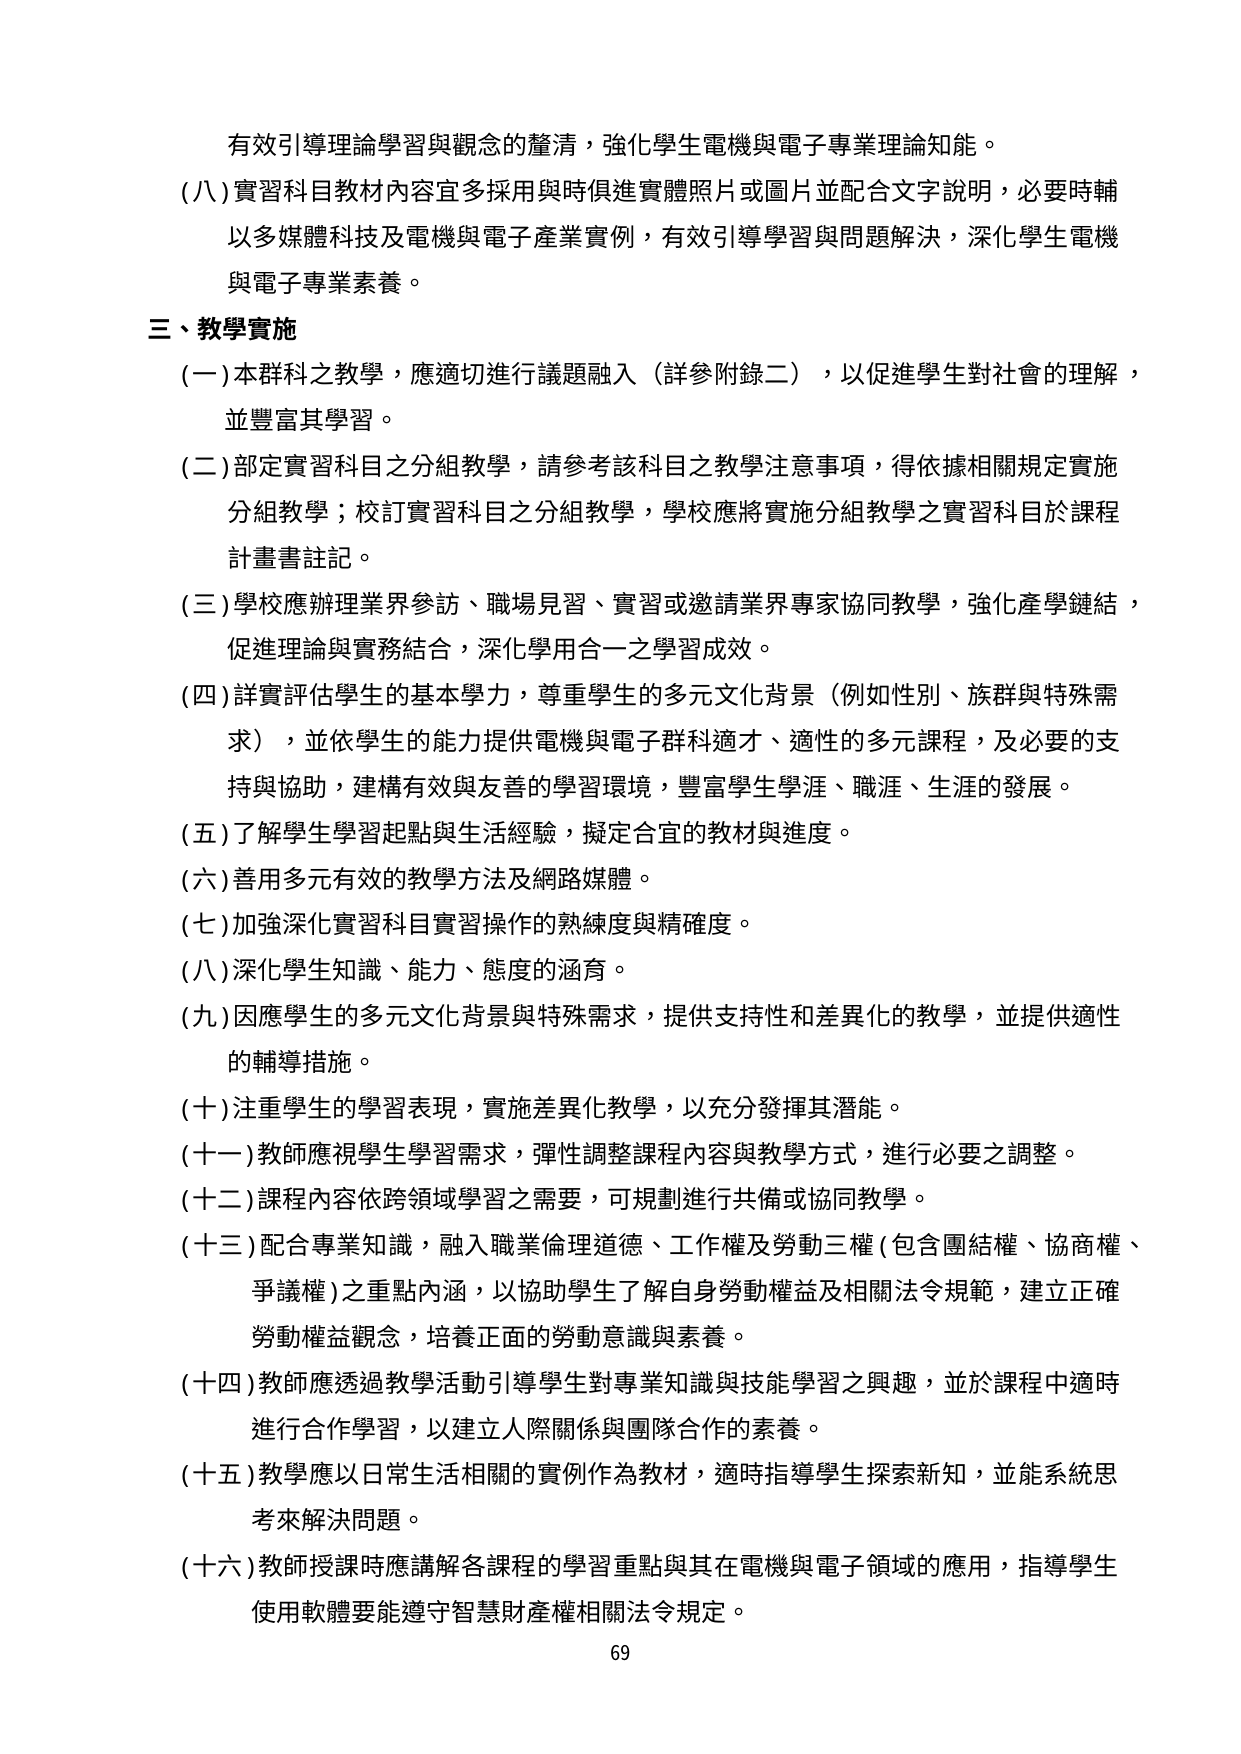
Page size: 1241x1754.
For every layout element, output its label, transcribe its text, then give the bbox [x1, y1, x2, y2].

text (四)詳實評估學生的基本學力，尊重學生的多元文化背景（例如性別、族群與特殊需求），並依學生的能力提供電機與電子群科適才、適性的多元課程，及必要的支持與協助，建構有效與友善的學習環境，豐富學生學涯、職涯、生涯的發展。 [177, 668, 1122, 806]
text (九)因應學生的多元文化背景與特殊需求，提供支持性和差異化的教學，並提供適性的輔導措施。 [177, 989, 1122, 1081]
text (三)學校應辦理業界參訪、職場見習、實習或邀請業界專家協同教學，強化產學鏈結，促進理論與實務結合，深化學用合一之學習成效。 [177, 576, 1122, 668]
text (十六)教師授課時應講解各課程的學習重點與其在電機與電子領域的應用，指導學生使用軟體要能遵守智慧財產權相關法令規定。 [177, 1539, 1122, 1631]
text (十五)教學應以日常生活相關的實例作為教材，適時指導學生探索新知，並能系統思考來解決問題。 [177, 1447, 1122, 1539]
text (二)部定實習科目之分組教學，請參考該科目之教學注意事項，得依據相關規定實施分組教學；校訂實習科目之分組教學，學校應將實施分組教學之實習科目於課程計畫書註記。 [177, 439, 1122, 576]
text (八)實習科目教材內容宜多採用與時俱進實體照片或圖片並配合文字說明，必要時輔以多媒體科技及電機與電子產業實例，有效引導學習與問題解決，深化學生電機與電子專業素養。 [177, 164, 1122, 301]
text (十二)課程內容依跨領域學習之需要，可規劃進行共備或協同教學。 [177, 1172, 1122, 1218]
text 三、教學實施 [118, 301, 1122, 347]
text (十)注重學生的學習表現，實施差異化教學，以充分發揮其潛能。 [177, 1081, 1122, 1126]
text 有效引導理論學習與觀念的釐清，強化學生電機與電子專業理論知能。 [177, 118, 1122, 164]
text (一)本群科之教學，應適切進行議題融入（詳參附錄二），以促進學生對社會的理解，並豐富其學習。 [177, 347, 1122, 439]
text (八)深化學生知識、能力、態度的涵育。 [177, 943, 1122, 989]
text (五)了解學生學習起點與生活經驗，擬定合宜的教材與進度。 [177, 806, 1122, 851]
text (十四)教師應透過教學活動引導學生對專業知識與技能學習之興趣，並於課程中適時進行合作學習，以建立人際關係與團隊合作的素養。 [177, 1356, 1122, 1447]
text (十一)教師應視學生學習需求，彈性調整課程內容與教學方式，進行必要之調整。 [177, 1126, 1122, 1172]
text (六)善用多元有效的教學方法及網路媒體。 [177, 851, 1122, 897]
text (七)加強深化實習科目實習操作的熟練度與精確度。 [177, 897, 1122, 943]
text (十三)配合專業知識，融入職業倫理道德、工作權及勞動三權(包含團結權、協商權、爭議權)之重點內涵，以協助學生了解自身勞動權益及相關法令規範，建立正確勞動權益觀念，培養正面的勞動意識與素養。 [177, 1218, 1122, 1356]
